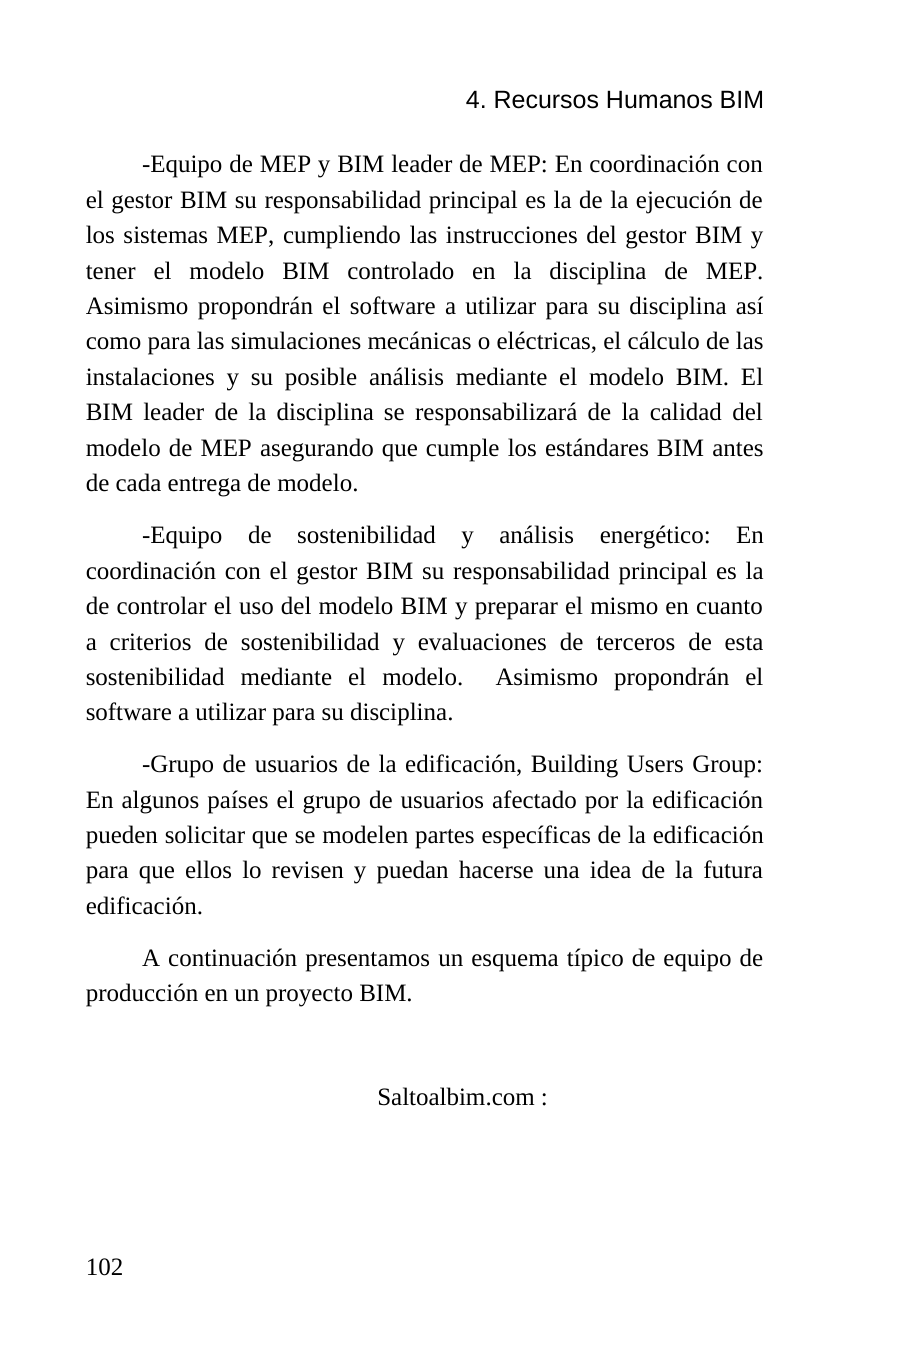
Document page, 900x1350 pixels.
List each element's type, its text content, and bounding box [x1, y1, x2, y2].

text -Grupo de usuarios de la edificación, Building Users Group: En algunos países el grupo de usuarios afectado por la edificación pueden solicitar que se modelen partes específicas de la edificación para que ellos lo revisen y puedan hacerse una idea de la futura edificación. [86, 744, 764, 921]
text A continuación presentamos un esquema típico de equipo de producción en un proyecto BIM. [86, 938, 764, 1009]
text -Equipo de MEP y BIM leader de MEP: En coordinación con el gestor BIM su responsabilidad principal es la de la ejecución de los sistemas MEP, cumpliendo las instrucciones del gestor BIM y tener el modelo BIM controlado en la disciplina de MEP. Asimismo propondrán el software a utilizar para su disciplina así como para las simulaciones mecánicas o eléctricas, el cálculo de las instalaciones y su posible análisis mediante el modelo BIM. El BIM leader de la disciplina se responsabilizará de la calidad del modelo de MEP asegurando que cumple los estándares BIM antes de cada entrega de modelo. [86, 144, 764, 499]
text -Equipo de sostenibilidad y análisis energético: En coordinación con el gestor BIM su responsabilidad principal es la de controlar el uso del modelo BIM y preparar el mismo en cuanto a criterios de sostenibilidad y evaluaciones de terceros de esta sostenibilidad mediante el modelo. Asimismo propondrán el software a utilizar para su disciplina. [86, 515, 764, 728]
text Saltoalbim.com : [86, 1077, 764, 1113]
